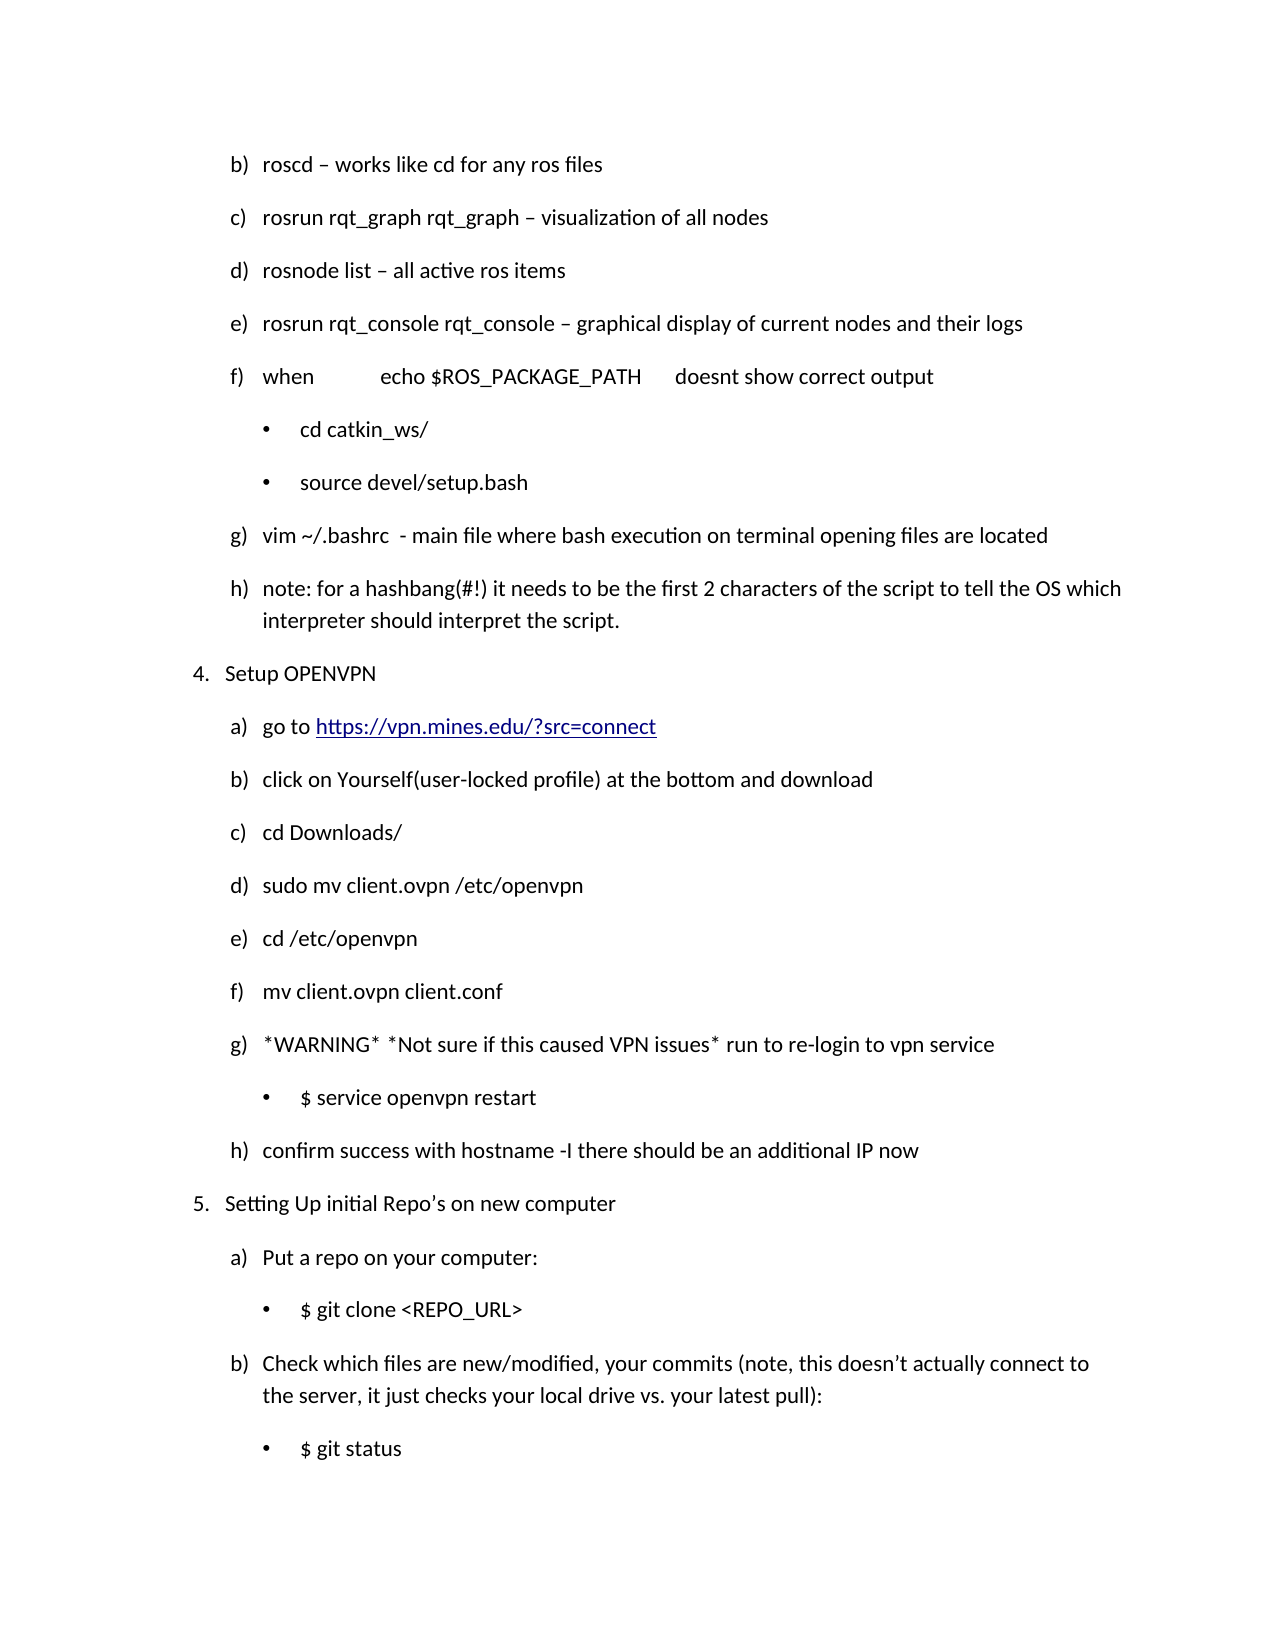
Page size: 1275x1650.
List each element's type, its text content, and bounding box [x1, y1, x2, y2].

list rosrun rqt_console rqt_console – graphical display of current nodes and their logs [225, 309, 1125, 337]
list rosrun rqt_graph rqt_graph – visualization of all nodes [225, 203, 1125, 231]
list Put a repo on your computer: [225, 1243, 1125, 1271]
list Check which files are new/modified, your commits (note, this doesn’t actually connect to the server, it just checks your local drive vs. your latest pull): [225, 1349, 1125, 1409]
list roscd – works like cd for any ros files [225, 150, 1125, 178]
list click on Yourself(user-locked profile) at the bottom and download [225, 765, 1125, 793]
list rosnode list – all active ros items [225, 256, 1125, 284]
list $ git clone <REPO_URL> [262, 1296, 1125, 1324]
list cd Downloads/ [225, 818, 1125, 846]
list cd /etc/openvpn [225, 924, 1125, 952]
list source devel/setup.bash [262, 468, 1125, 496]
list go to https://vpn.mines.edu/?src=connect [225, 712, 1125, 740]
list note: for a hashbang(#!) it needs to be the first 2 characters of the script to tell the OS which interpreter should interpret the script. [225, 574, 1125, 634]
list sudo mv client.ovpn /etc/openvpn [225, 871, 1125, 899]
list Setup OPENVPN [187, 659, 1125, 687]
list mv client.ovpn client.conf [225, 977, 1125, 1006]
list $ git status [262, 1434, 1125, 1462]
list when echo $ROS_PACKAGE_PATH doesnt show correct output [225, 362, 1125, 390]
list $ service openvpn restart [262, 1083, 1125, 1112]
list vim ~/.bashrc - main file where bash execution on terminal opening files are located [225, 521, 1125, 549]
list *WARNING* *Not sure if this caused VPN issues* run to re-login to vpn service [225, 1031, 1125, 1058]
list Setting Up initial Repo’s on new computer [187, 1189, 1125, 1218]
list cd catkin_ws/ [262, 415, 1125, 443]
list confirm success with hostname -I there should be an additional IP now [225, 1137, 1125, 1164]
